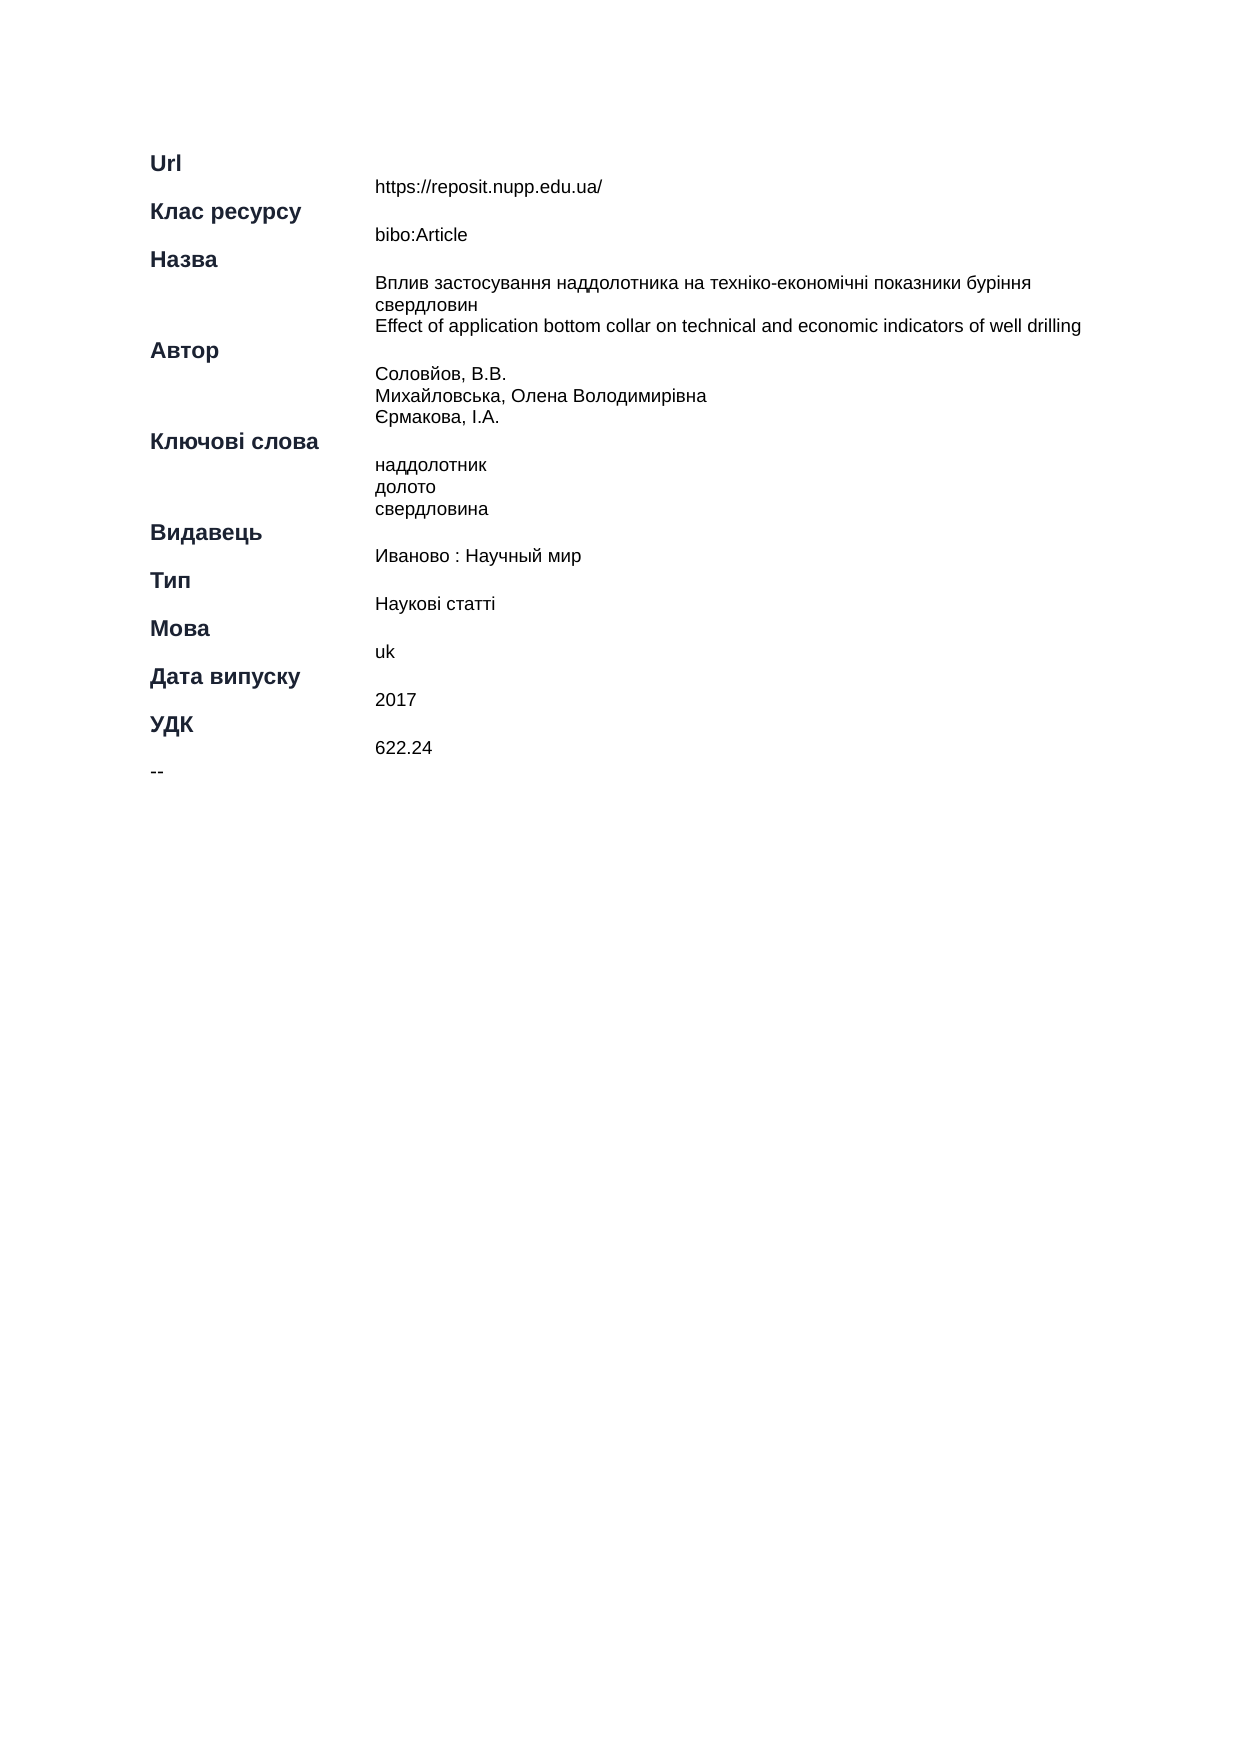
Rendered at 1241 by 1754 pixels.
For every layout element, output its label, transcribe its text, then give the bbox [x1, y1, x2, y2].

text УДК [150, 711, 1090, 737]
text Мова [150, 615, 1090, 641]
text Видавець [150, 519, 1090, 545]
text Дата випуску [150, 663, 1090, 689]
text 622.24 [375, 737, 1090, 758]
text наддолотник [375, 454, 1090, 476]
text Клас ресурсу [150, 198, 1090, 224]
text Ключові слова [150, 428, 1090, 454]
text Тип [150, 567, 1090, 593]
text 2017 [375, 689, 1090, 711]
text -- [150, 758, 1090, 782]
text свердловина [375, 497, 1090, 519]
text Єрмакова, І.А. [375, 406, 1090, 428]
text Url [150, 150, 1090, 176]
text Михайловська, Олена Володимирівна [375, 385, 1090, 406]
text uk [375, 641, 1090, 663]
text bibo:Article [375, 224, 1090, 246]
text Иваново : Научный мир [375, 545, 1090, 567]
text долото [375, 476, 1090, 497]
text Назва [150, 246, 1090, 272]
text Наукові статті [375, 593, 1090, 615]
text Вплив застосування наддолотника на техніко-економічні показники буріння свердловин [375, 272, 1090, 315]
text Effect of application bottom collar on technical and economic indicators of well drilling [375, 315, 1090, 337]
text Автор [150, 337, 1090, 363]
text https://reposit.nupp.edu.ua/ [375, 176, 1090, 198]
text Соловйов, В.В. [375, 363, 1090, 385]
